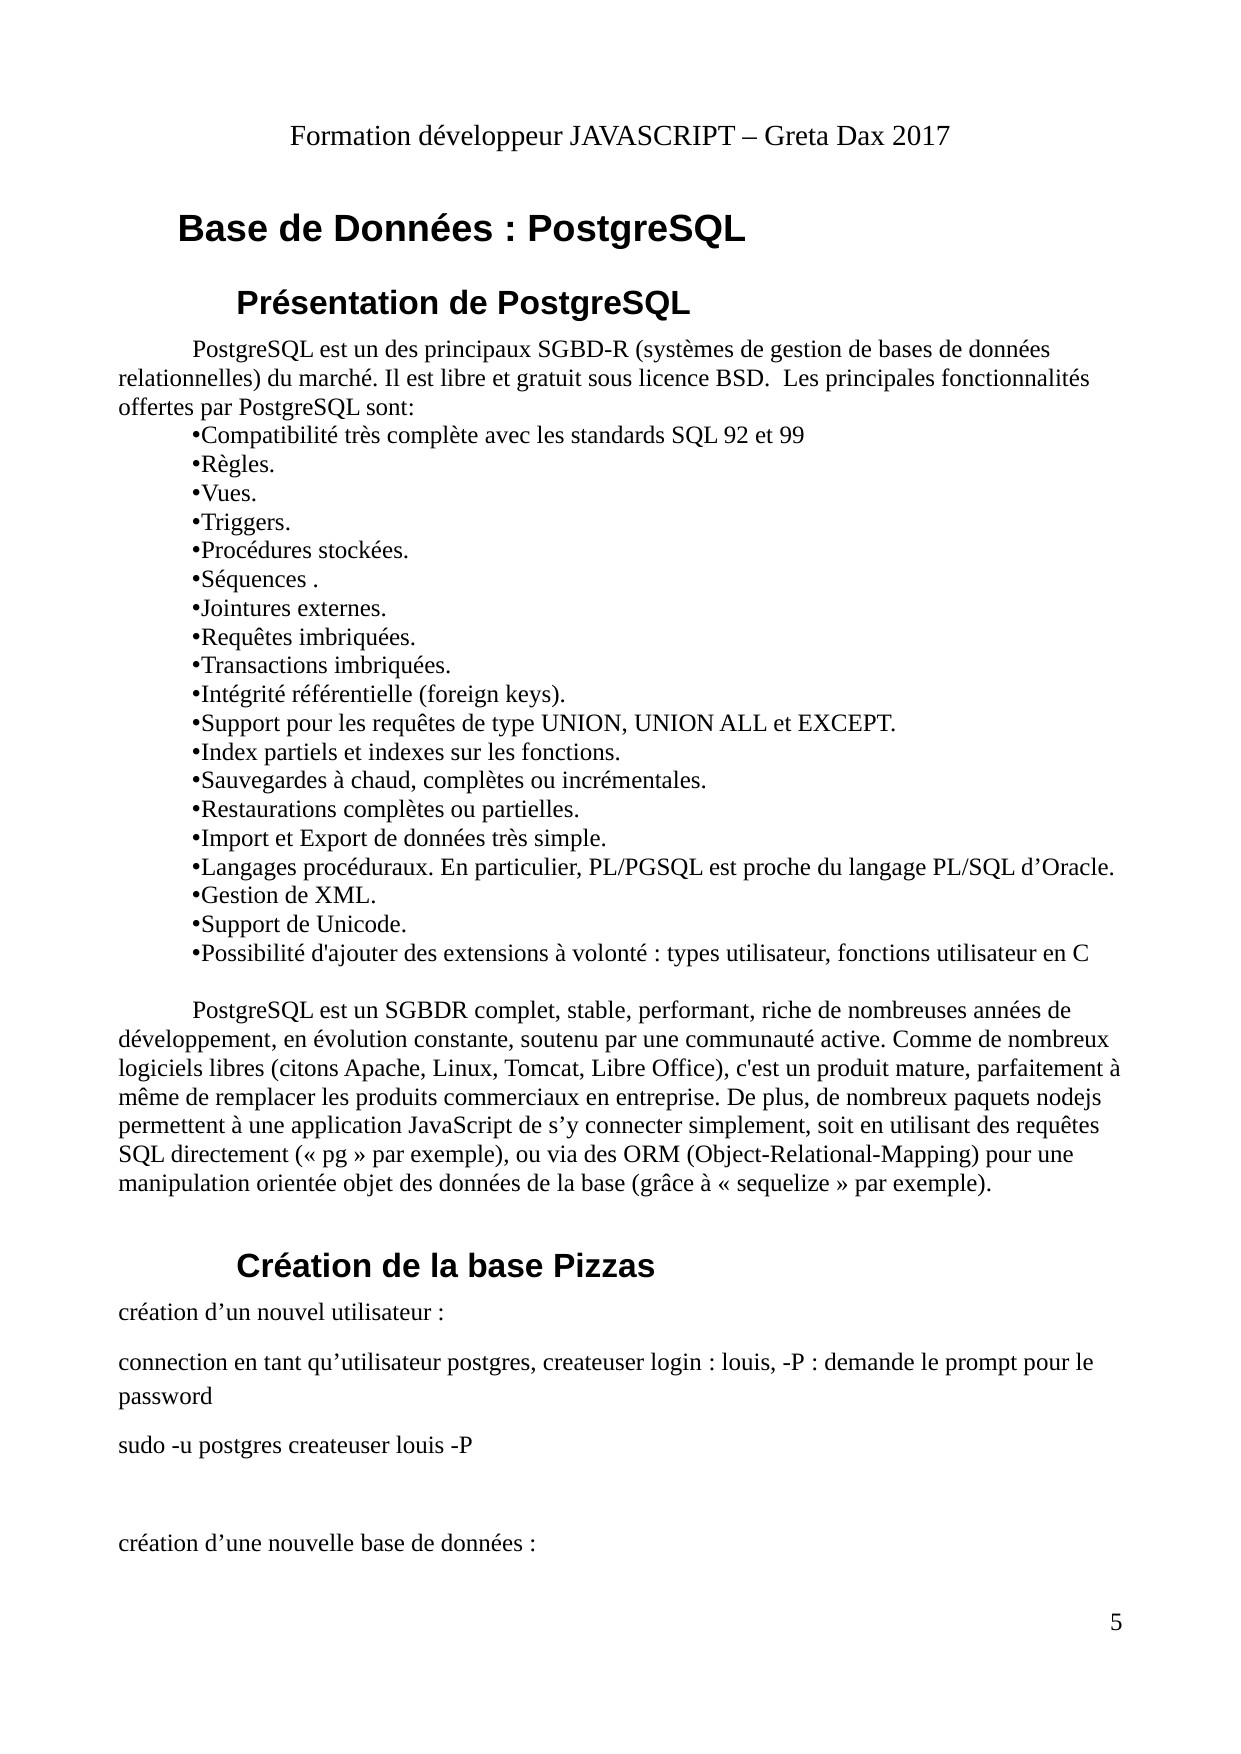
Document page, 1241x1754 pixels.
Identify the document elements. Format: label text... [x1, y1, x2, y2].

subtitle Base de Données : PostgreSQL [177, 206, 1122, 250]
list Procédures stockées. [118, 536, 1122, 564]
text création d’une nouvelle base de données : [118, 1528, 1122, 1557]
list Vues. [118, 478, 1122, 507]
list Support pour les requêtes de type UNION, UNION ALL et EXCEPT. [118, 708, 1122, 737]
text PostgreSQL est un SGBDR complet, stable, performant, riche de nombreuses années de développement, en évolution constante, soutenu par une communauté active. Comme de nombreux logiciels libres (citons Apache, Linux, Tomcat, Libre Office), c'est un produit mature, parfaitement à même de remplacer les produits commerciaux en entreprise. De plus, de nombreux paquets nodejs permettent à une application JavaScript de s’y connecter simplement, soit en utilisant des requêtes SQL directement (« pg » par exemple), ou via des ORM (Object-Relational-Mapping) pour une manipulation orientée objet des données de la base (grâce à « sequelize » par exemple). [118, 996, 1122, 1197]
list Sauvegardes à chaud, complètes ou incrémentales. [118, 766, 1122, 794]
list Gestion de XML. [118, 881, 1122, 909]
list Jointures externes. [118, 593, 1122, 622]
subtitle Présentation de PostgreSQL [236, 283, 1122, 322]
text connection en tant qu’utilisateur postgres, createuser login : louis, -P : demande le prompt pour le password [118, 1347, 1122, 1410]
subtitle Création de la base Pizzas [236, 1246, 1122, 1285]
list Langages procéduraux. En particulier, PL/PGSQL est proche du langage PL/SQL d’Oracle. [118, 852, 1122, 881]
list Compatibilité très complète avec les standards SQL 92 et 99 [118, 421, 1122, 449]
list Possibilité d'ajouter des extensions à volonté : types utilisateur, fonctions utilisateur en C [118, 938, 1122, 967]
list Séquences . [118, 564, 1122, 593]
list Import et Export de données très simple. [118, 823, 1122, 852]
text création d’un nouvel utilisateur : [118, 1297, 1122, 1326]
list Triggers. [118, 507, 1122, 536]
text PostgreSQL est un des principaux SGBD-R (systèmes de gestion de bases de données relationnelles) du marché. Il est libre et gratuit sous licence BSD. Les principales fonctionnalités offertes par PostgreSQL sont: [118, 334, 1122, 421]
list Requêtes imbriquées. [118, 622, 1122, 651]
list Index partiels et indexes sur les fonctions. [118, 737, 1122, 766]
list Restaurations complètes ou partielles. [118, 794, 1122, 823]
list Intégrité référentielle (foreign keys). [118, 679, 1122, 708]
list Règles. [118, 449, 1122, 478]
list Support de Unicode. [118, 909, 1122, 938]
text sudo -u postgres createuser louis -P [118, 1430, 1122, 1459]
list Transactions imbriquées. [118, 651, 1122, 679]
